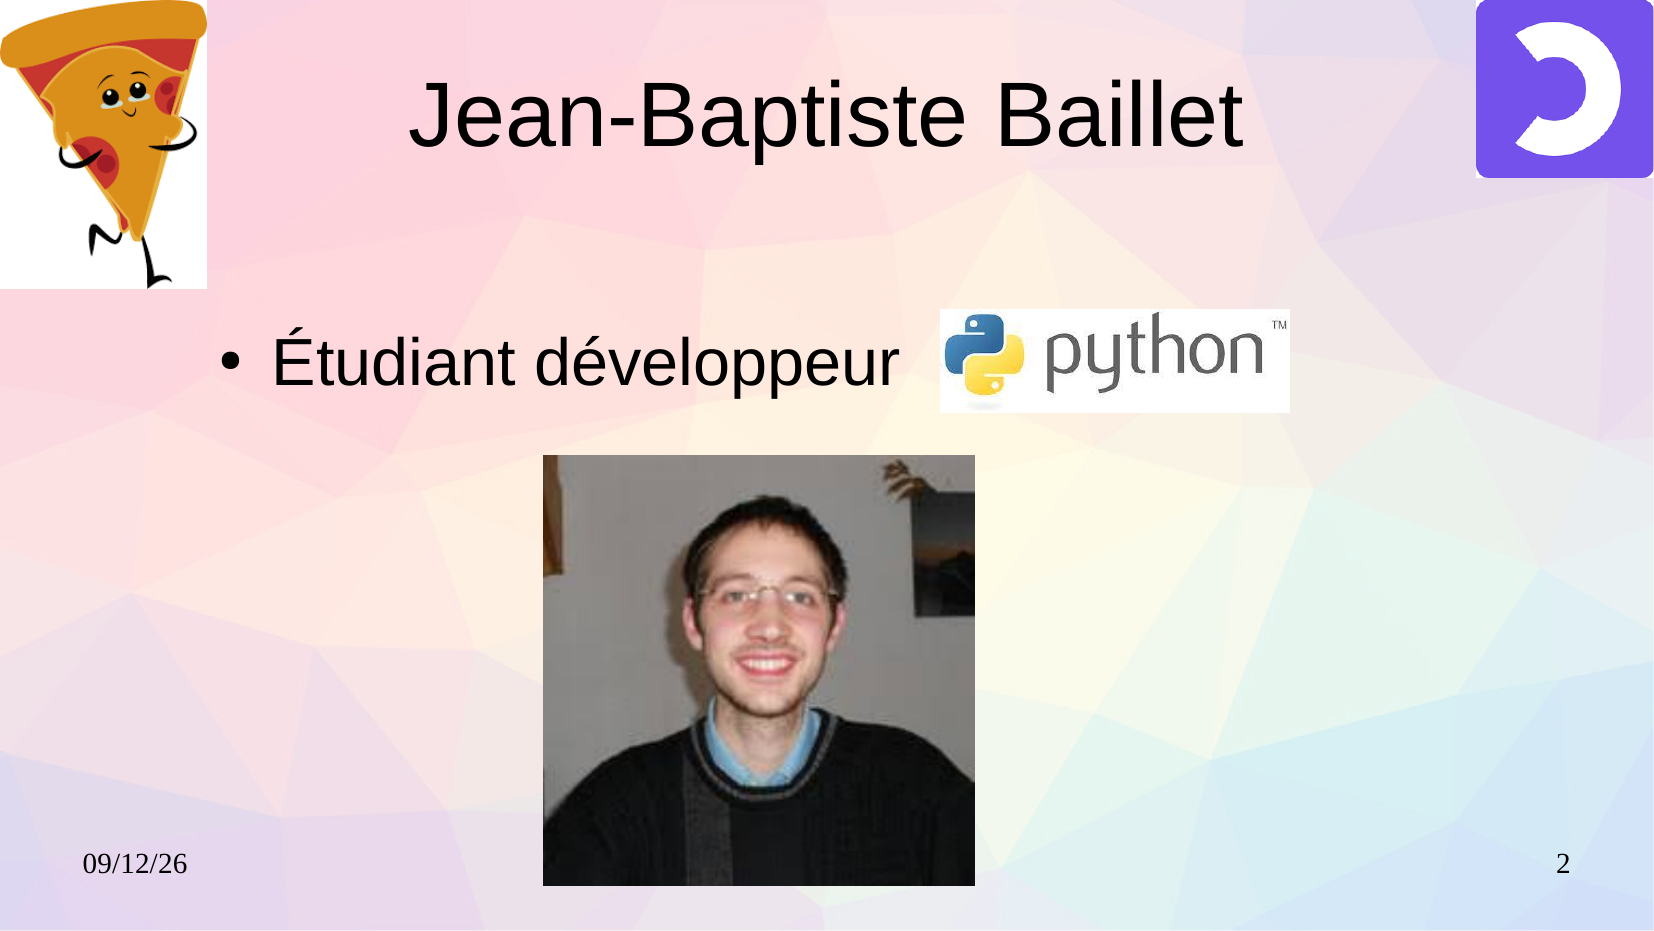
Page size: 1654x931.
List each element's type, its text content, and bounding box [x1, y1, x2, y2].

list Étudiant développeur [200, 324, 1329, 680]
title Jean-Baptiste Baillet [207, 37, 1571, 193]
picture [0, 0, 1654, 931]
